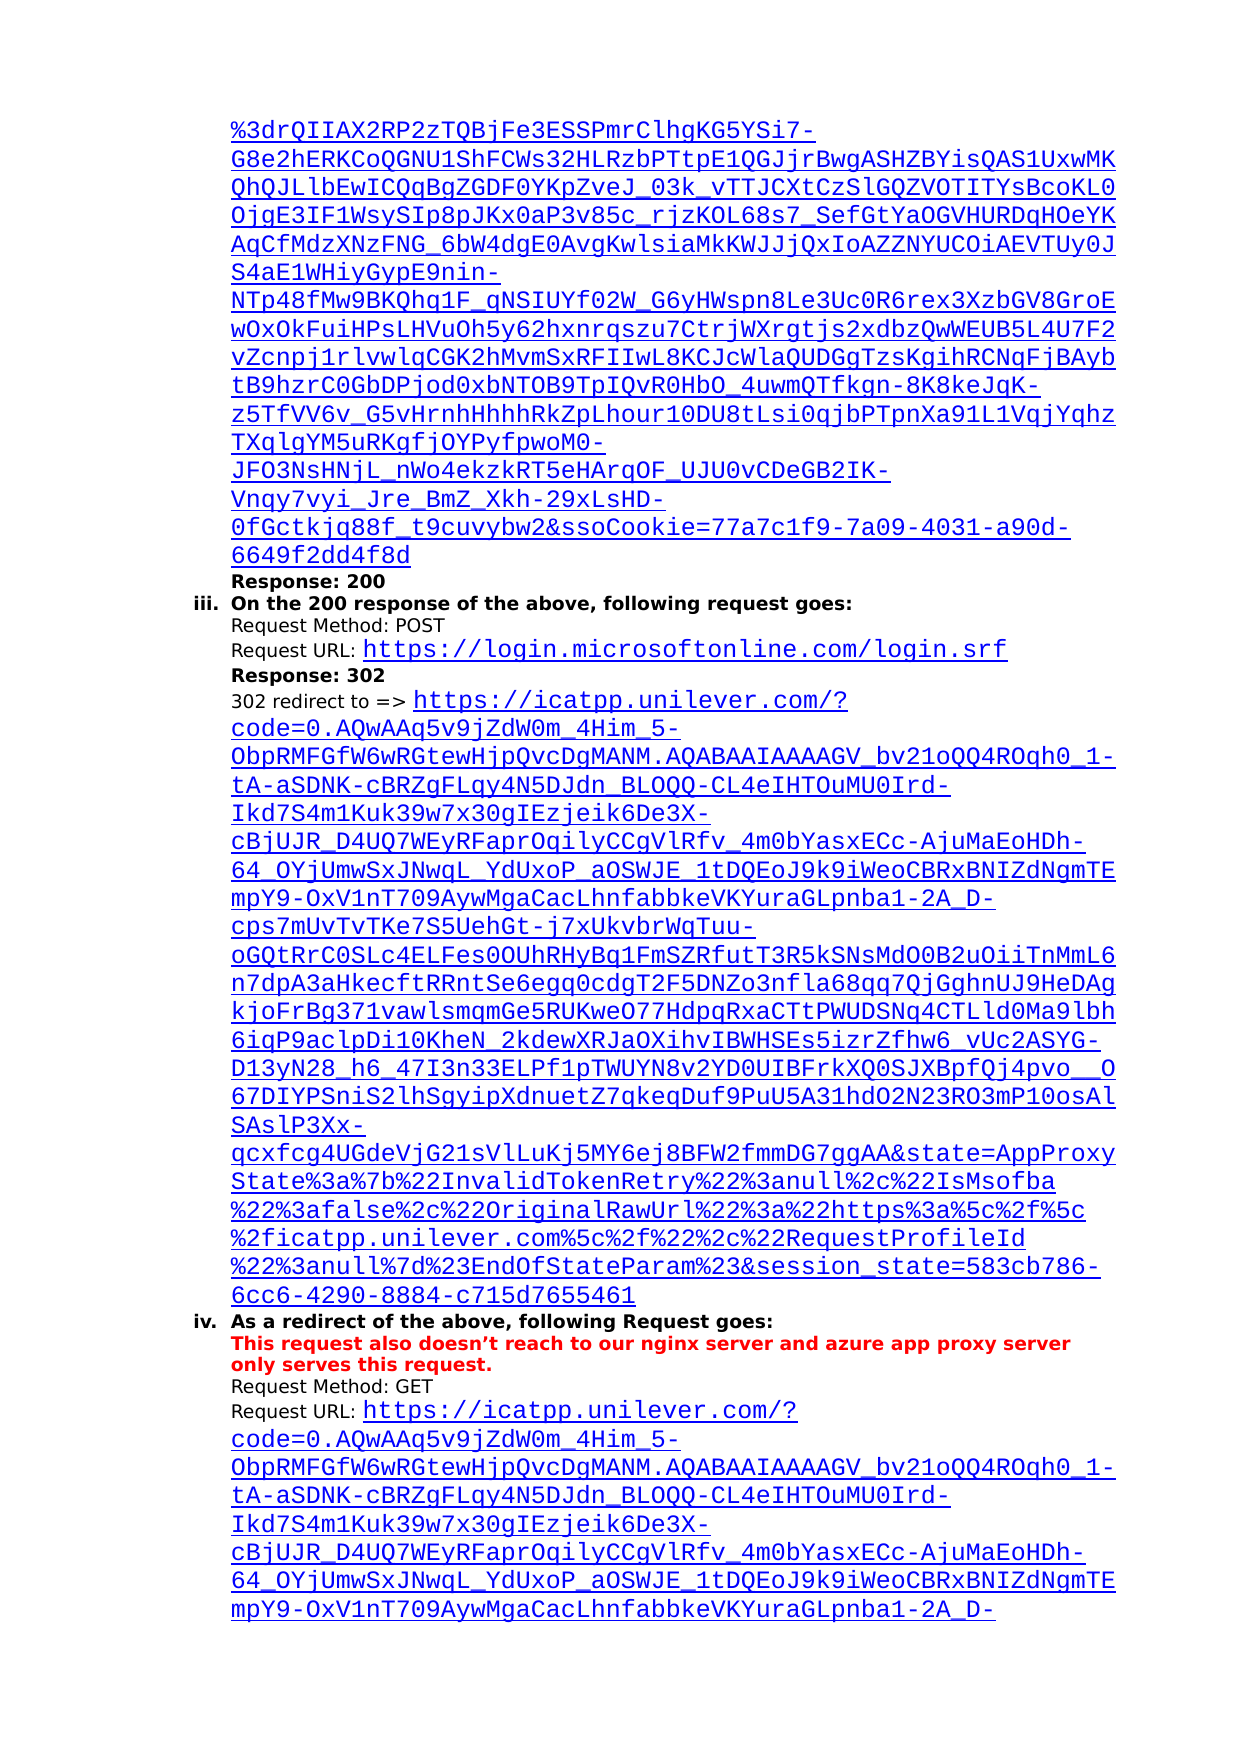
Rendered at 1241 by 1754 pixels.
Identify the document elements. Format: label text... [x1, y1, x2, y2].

list On the 200 response of the above, following request goes: [193, 593, 1122, 615]
list This request also doesn’t reach to our nginx server and azure app proxy server only serves this request. [193, 1332, 1122, 1376]
list As a redirect of the above, following Request goes: [193, 1311, 1122, 1332]
list Request Method: GET [193, 1376, 1122, 1398]
list Response: 302 [193, 665, 1122, 687]
list 302 redirect to => https://icatpp.unilever.com/?code=0.AQwAAq5v9jZdW0m_4Him_5-ObpRMFGfW6wRGtewHjpQvcDgMANM.AQABAAIAAAAGV_bv21oQQ4ROqh0_1-tA-aSDNK-cBRZgFLqy4N5DJdn_BLOQQ-CL4eIHTOuMU0Ird-Ikd7S4m1Kuk39w7x30gIEzjeik6De3X-cBjUJR_D4UQ7WEyRFaprOqilyCCgVlRfv_4m0bYasxECc-AjuMaEoHDh-64_OYjUmwSxJNwqL_YdUxoP_aOSWJE_1tDQEoJ9k9iWeoCBRxBNIZdNgmTEmpY9-OxV1nT709AywMgaCacLhnfabbkeVKYuraGLpnba1-2A_D-cps7mUvTvTKe7S5UehGt-j7xUkvbrWqTuu-oGQtRrC0SLc4ELFes0OUhRHyBq1FmSZRfutT3R5kSNsMdO0B2uOiiTnMmL6n7dpA3aHkecftRRntSe6egq0cdgT2F5DNZo3nfla68qq7QjGghnUJ9HeDAgkjoFrBg371vawlsmqmGe5RUKweO77HdpqRxaCTtPWUDSNq4CTLld0Ma9lbh6iqP9aclpDi10KheN_2kdewXRJaOXihvIBWHSEs5izrZfhw6_vUc2ASYG-D13yN28_h6_47I3n33ELPf1pTWUYN8v2YD0UIBFrkXQ0SJXBpfQj4pvo__O67DIYPSniS2lhSgyipXdnuetZ7qkeqDuf9PuU5A31hdO2N23RO3mP10osAlSAslP3Xx-qcxfcg4UGdeVjG21sVlLuKj5MY6ej8BFW2fmmDG7ggAA&state=AppProxyState%3a%7b%22InvalidTokenRetry%22%3anull%2c%22IsMsofba%22%3afalse%2c%22OriginalRawUrl%22%3a%22https%3a%5c%2f%5c%2ficatpp.unilever.com%5c%2f%22%2c%22RequestProfileId%22%3anull%7d%23EndOfStateParam%23&session_state=583cb786-6cc6-4290-8884-c715d7655461 [193, 687, 1122, 1311]
list Response: 200 [193, 571, 1122, 593]
list %3drQIIAX2RP2zTQBjFe3ESSPmrClhgKG5YSi7-G8e2hERKCoQGNU1ShFCWs32HLRzbPTtpE1QGJjrBwgASHZBYisQAS1UxwMKQhQJLlbEwICQqBgZGDF0YKpZveJ_03k_vTTJCXtCzSlGQZVOTITYsBcoKL0OjgE3IF1WsySIp8pJKx0aP3v85c_rjzKOL68s7_SefGtYaOGVHURDqHOeYKAqCfMdzXNzFNG_6bW4dgE0AvgKwlsiaMkKWJJjQxIoAZZNYUCOiAEVTUy0JS4aE1WHiyGypE9nin-NTp48fMw9BKQhq1F_qNSIUYf02W_G6yHWspn8Le3Uc0R6rex3XzbGV8GroEwOxOkFuiHPsLHVuOh5y62hxnrqszu7CtrjWXrgtjs2xdbzQwWEUB5L4U7F2vZcnpj1rlvwlqCGK2hMvmSxRFIIwL8KCJcWlaQUDGgTzsKgihRCNqFjBAybtB9hzrC0GbDPjod0xbNTOB9TpIQvR0HbO_4uwmQTfkgn-8K8keJqK-z5TfVV6v_G5vHrnhHhhhRkZpLhour10DU8tLsi0qjbPTpnXa91L1VqjYqhzTXqlgYM5uRKgfjOYPyfpwoM0-JFO3NsHNjL_nWo4ekzkRT5eHArqOF_UJU0vCDeGB2IK-Vnqy7vyi_Jre_BmZ_Xkh-29xLsHD-0fGctkjq88f_t9cuvybw2&ssoCookie=77a7c1f9-7a09-4031-a90d-6649f2dd4f8d [193, 118, 1122, 571]
list Request URL: https://icatpp.unilever.com/?code=0.AQwAAq5v9jZdW0m_4Him_5-ObpRMFGfW6wRGtewHjpQvcDgMANM.AQABAAIAAAAGV_bv21oQQ4ROqh0_1-tA-aSDNK-cBRZgFLqy4N5DJdn_BLOQQ-CL4eIHTOuMU0Ird-Ikd7S4m1Kuk39w7x30gIEzjeik6De3X-cBjUJR_D4UQ7WEyRFaprOqilyCCgVlRfv_4m0bYasxECc-AjuMaEoHDh-64_OYjUmwSxJNwqL_YdUxoP_aOSWJE_1tDQEoJ9k9iWeoCBRxBNIZdNgmTEmpY9-OxV1nT709AywMgaCacLhnfabbkeVKYuraGLpnba1-2A_D- [193, 1398, 1122, 1625]
list Request URL: https://login.microsoftonline.com/login.srf [193, 637, 1122, 665]
list Request Method: POST [193, 615, 1122, 637]
